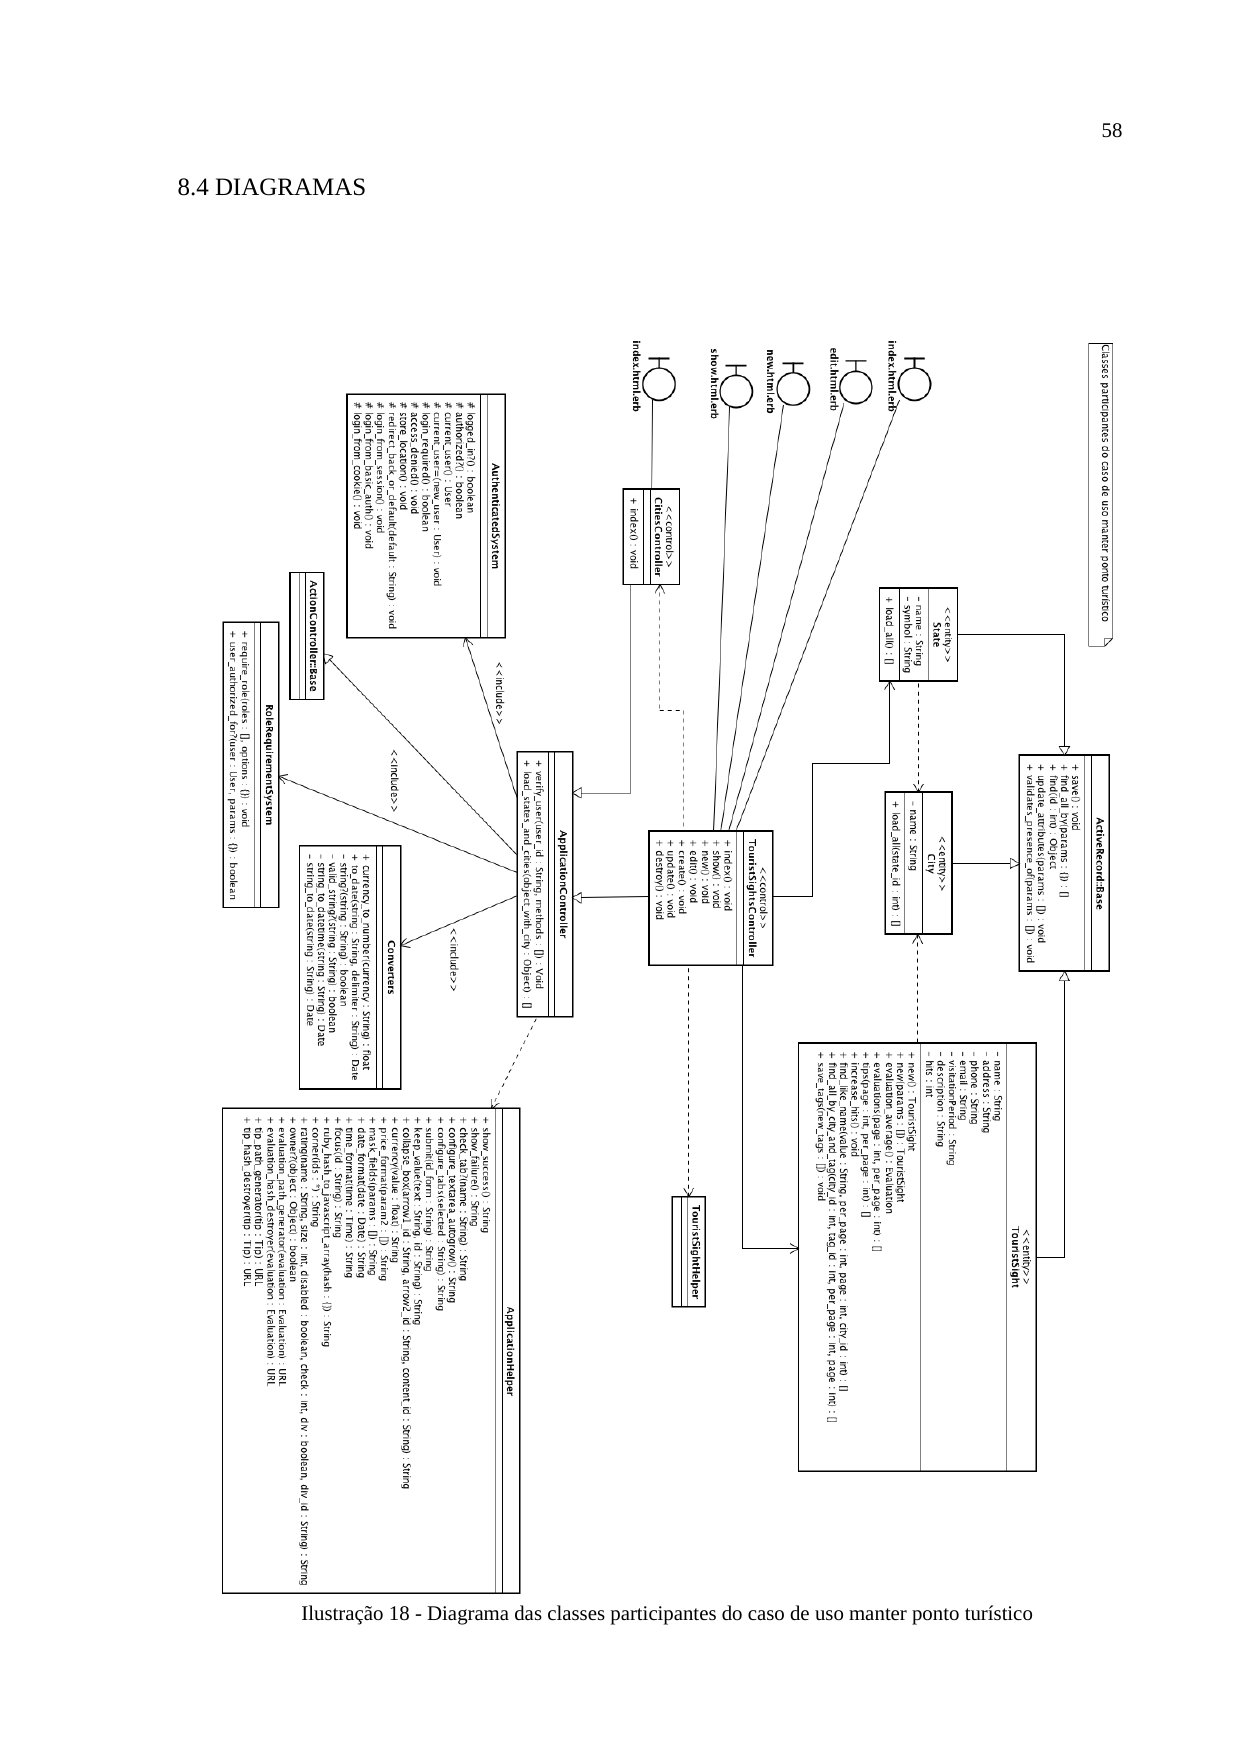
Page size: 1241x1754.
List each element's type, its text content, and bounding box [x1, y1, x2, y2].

text Ilustração 18 - Diagrama das classes participantes do caso de uso manter ponto turístico [214, 1601, 1120, 1624]
subtitle Diagramas [177, 172, 1122, 200]
picture [214, 332, 1121, 1601]
